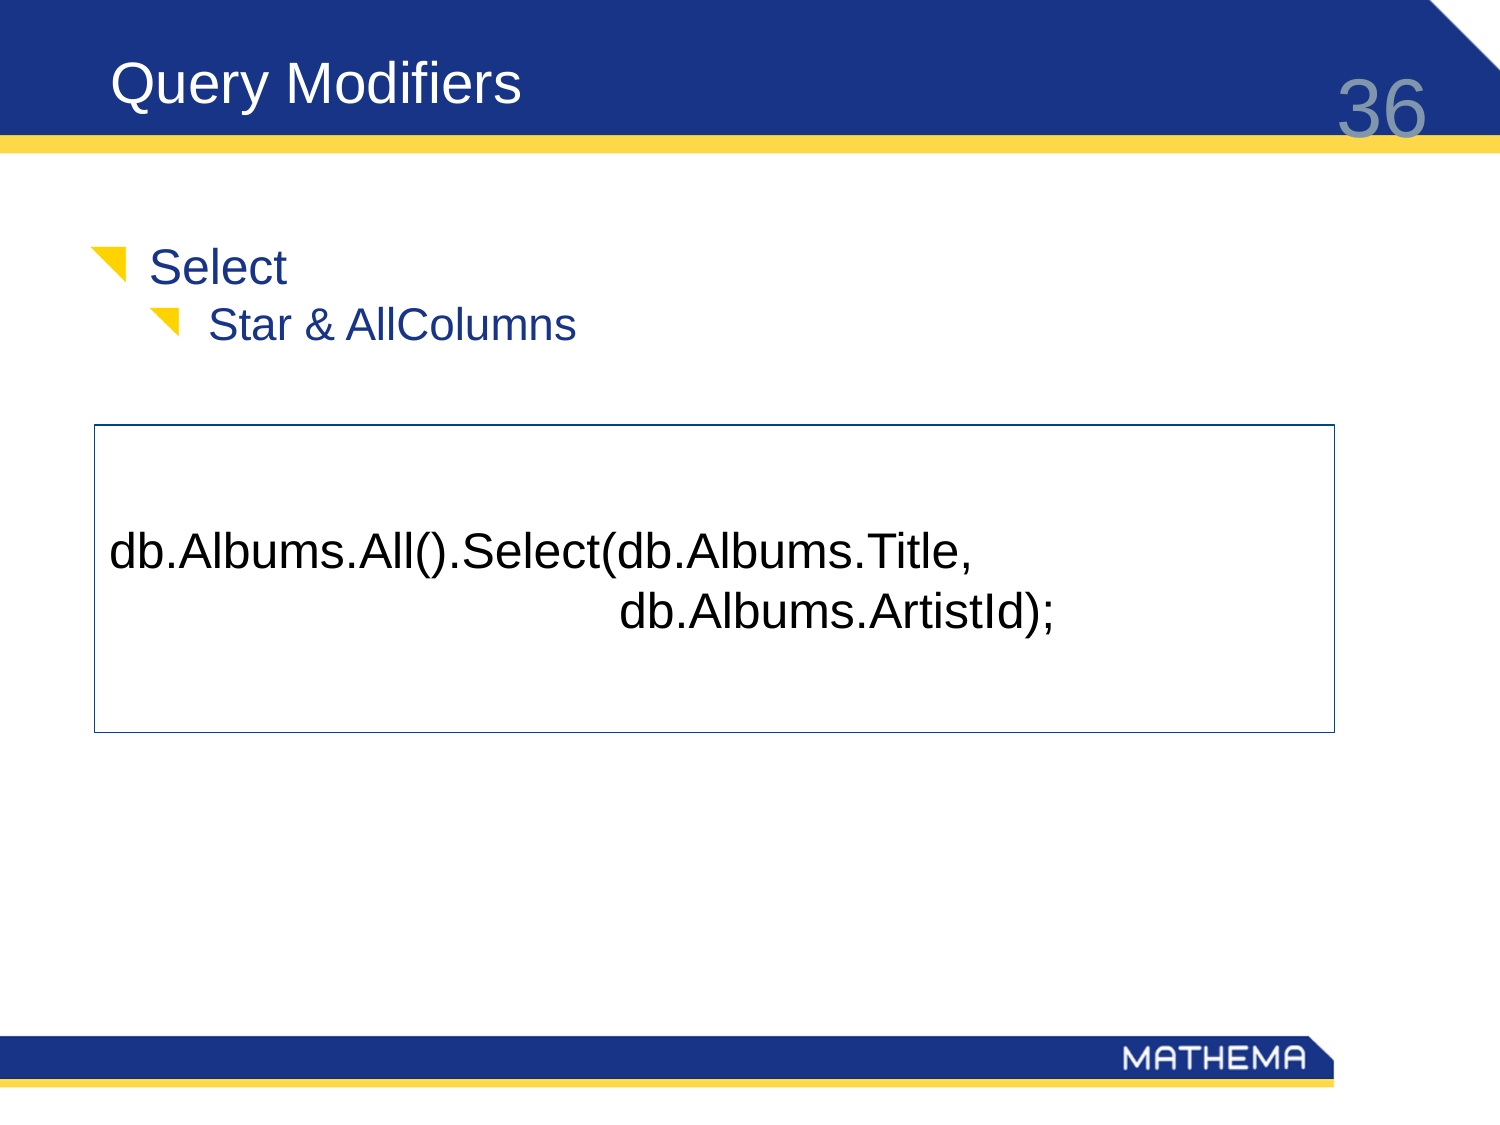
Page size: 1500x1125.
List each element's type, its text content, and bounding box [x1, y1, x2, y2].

title Query Modifiers [75, 0, 1426, 174]
text_box db.Albums.All().Select(db.Albums.Title, db.Albums.ArtistId); [94, 425, 1335, 733]
picture [0, 0, 1500, 1125]
list Select Star & AllColumns [75, 227, 1426, 970]
